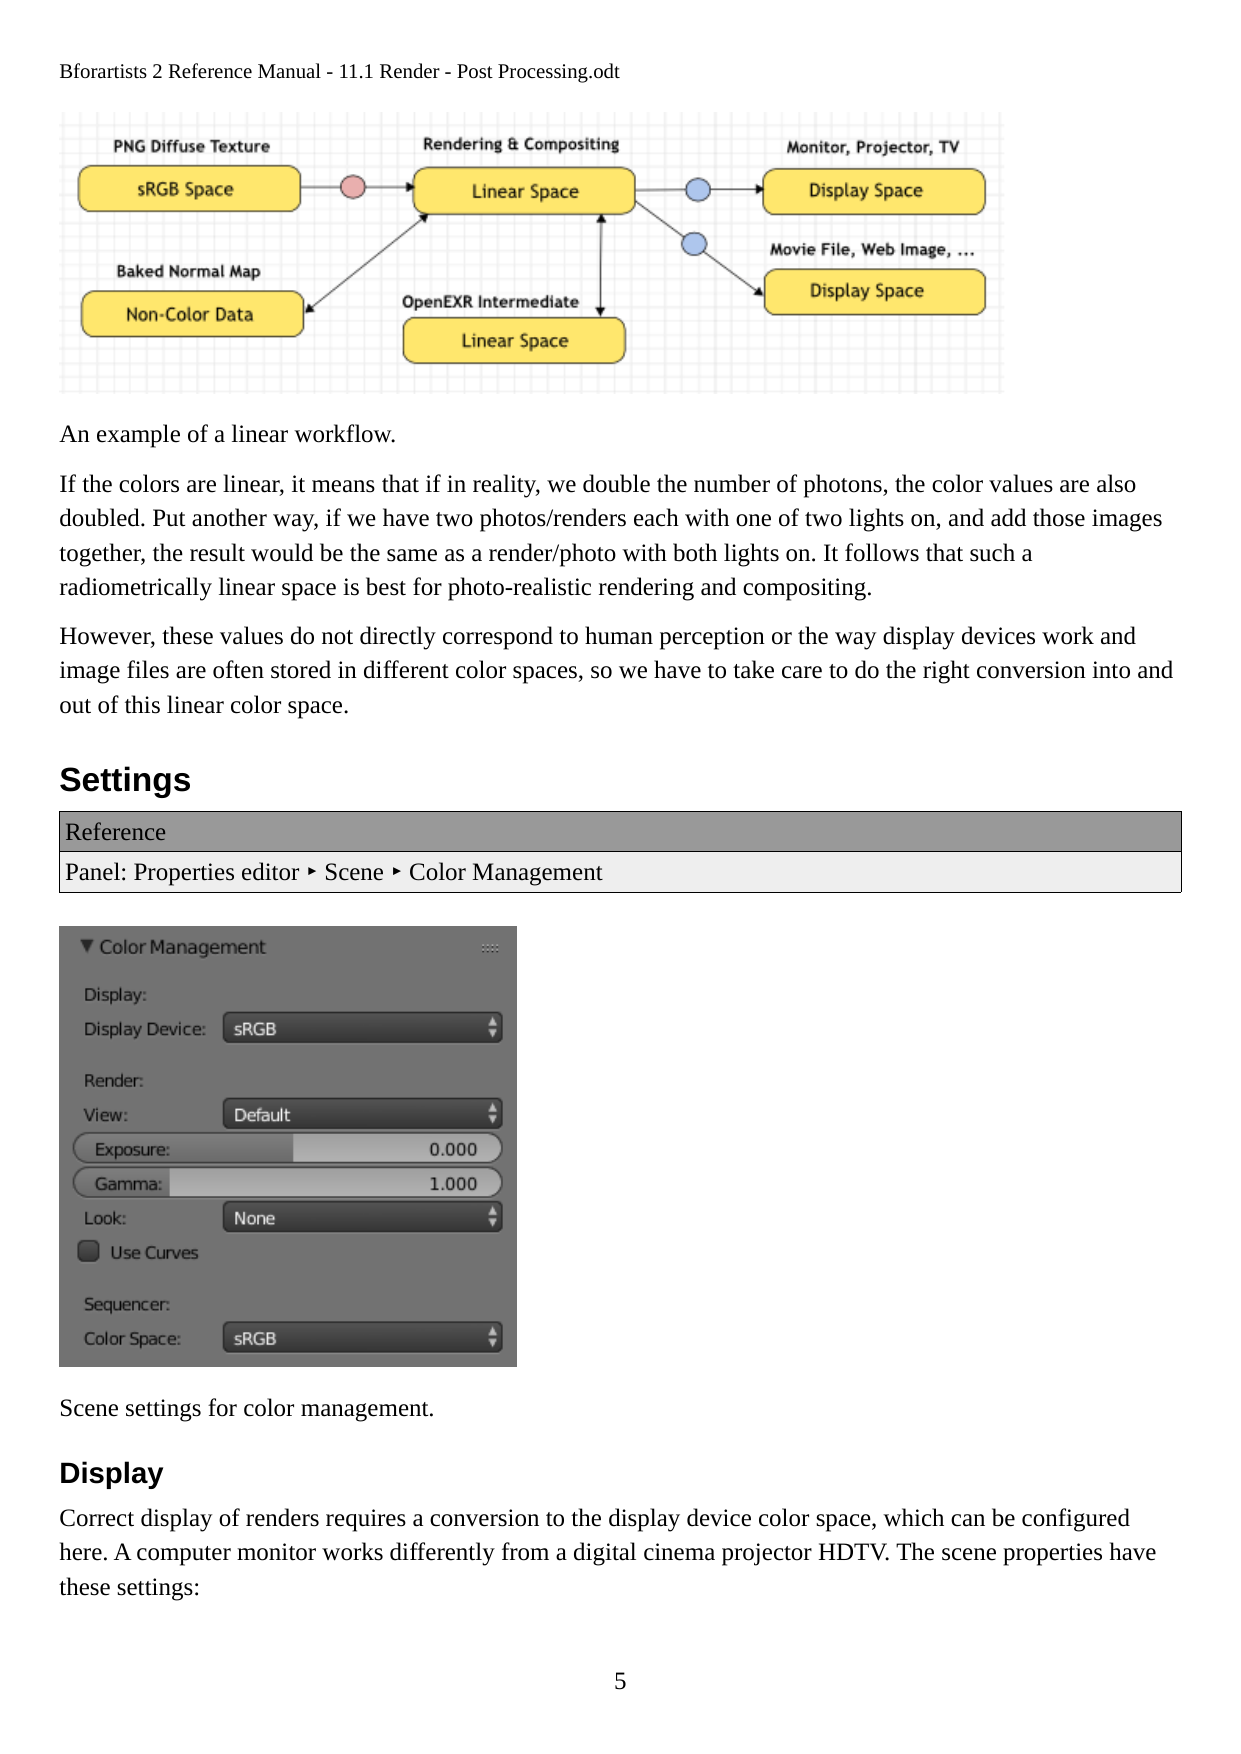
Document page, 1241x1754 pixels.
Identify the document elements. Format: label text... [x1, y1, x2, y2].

text If the colors are linear, it means that if in reality, we double the number of photons, the color values are also doubled. Put another way, if we have two photos/renders each with one of two lights on, and add those images together, the result would be the same as a render/photo with both lights on. It follows that such a radiometrically linear space is best for photo-realistic rendering and compositing. [59, 469, 1181, 601]
picture [59, 926, 517, 1367]
table_cell Panel: Properties editor ‣ Scene ‣ Color Management [60, 852, 1181, 892]
subtitle Display [59, 1456, 1181, 1490]
text An example of a linear workflow. [59, 419, 1181, 448]
text Correct display of renders requires a conversion to the display device color space, which can be configured here. A computer monitor works differently from a digital cinema projector HDTV. The scene properties have these settings: [59, 1503, 1181, 1600]
table_header Reference [60, 812, 1181, 851]
picture [59, 112, 1005, 394]
text However, these values do not directly correspond to human perception or the way display devices work and image files are often stored in different color spaces, so we have to take care to do the right conversion into and out of this linear color space. [59, 621, 1181, 719]
subtitle Settings [59, 760, 1181, 799]
text Scene settings for color management. [59, 1393, 1181, 1421]
